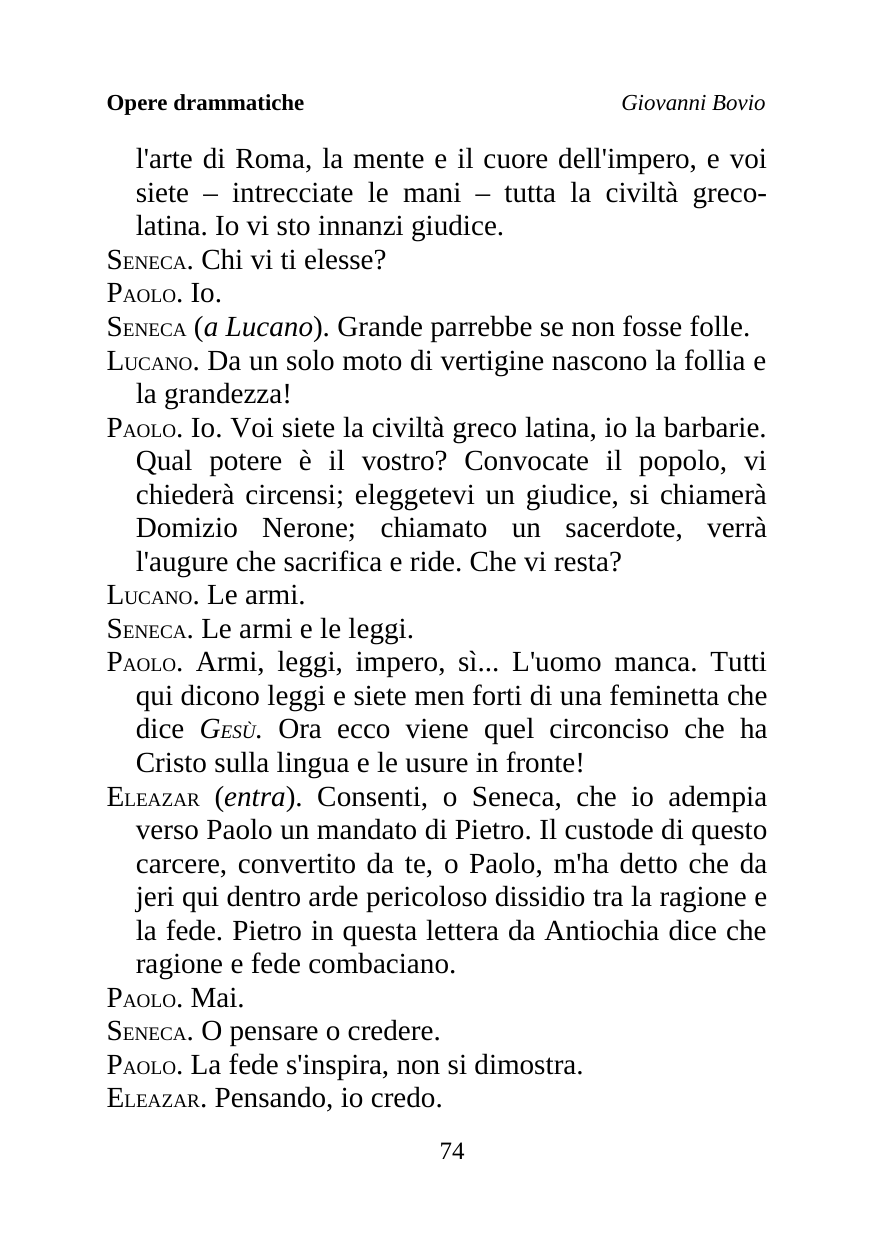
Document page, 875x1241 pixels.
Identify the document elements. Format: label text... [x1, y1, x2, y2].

text Paolo. La fede s'inspira, non si dimostra. [106, 1047, 768, 1081]
text Lucano. Le armi. [106, 577, 768, 611]
text Seneca. O pensare o credere. [106, 1013, 768, 1047]
text Eleazar (entra). Consenti, o Seneca, che io adempia verso Paolo un mandato di Pietro. Il custode di questo carcere, convertito da te, o Paolo, m'ha detto che da jeri qui dentro arde pericoloso dissidio tra la ragione e la fede. Pietro in questa lettera da Antiochia dice che ragione e fede combaciano. [106, 779, 768, 980]
text l'arte di Roma, la mente e il cuore dell'impero, e voi siete – intrecciate le mani – tutta la civiltà greco-latina. Io vi sto innanzi giudice. [106, 141, 768, 242]
text Paolo. Armi, leggi, impero, sì... L'uomo manca. Tutti qui dicono leggi e siete men forti di una feminetta che dice Gesù. Ora ecco viene quel circonciso che ha Cristo sulla lingua e le usure in fronte! [106, 644, 768, 779]
text Seneca. Chi vi ti elesse? [106, 242, 768, 276]
text Paolo. Io. Voi siete la civiltà greco latina, io la barbarie. Qual potere è il vostro? Convocate il popolo, vi chiederà circensi; eleggetevi un giudice, si chiamerà Domizio Nerone; chiamato un sacerdote, verrà l'augure che sacrifica e ride. Che vi resta? [106, 410, 768, 577]
text Eleazar. Pensando, io credo. [106, 1081, 768, 1114]
text Paolo. Io. [106, 276, 768, 309]
text Seneca (a Lucano). Grande parrebbe se non fosse folle. [106, 309, 768, 343]
text Paolo. Mai. [106, 980, 768, 1013]
text Seneca. Le armi e le leggi. [106, 611, 768, 644]
text Lucano. Da un solo moto di vertigine nascono la follia e la grandezza! [106, 343, 768, 410]
